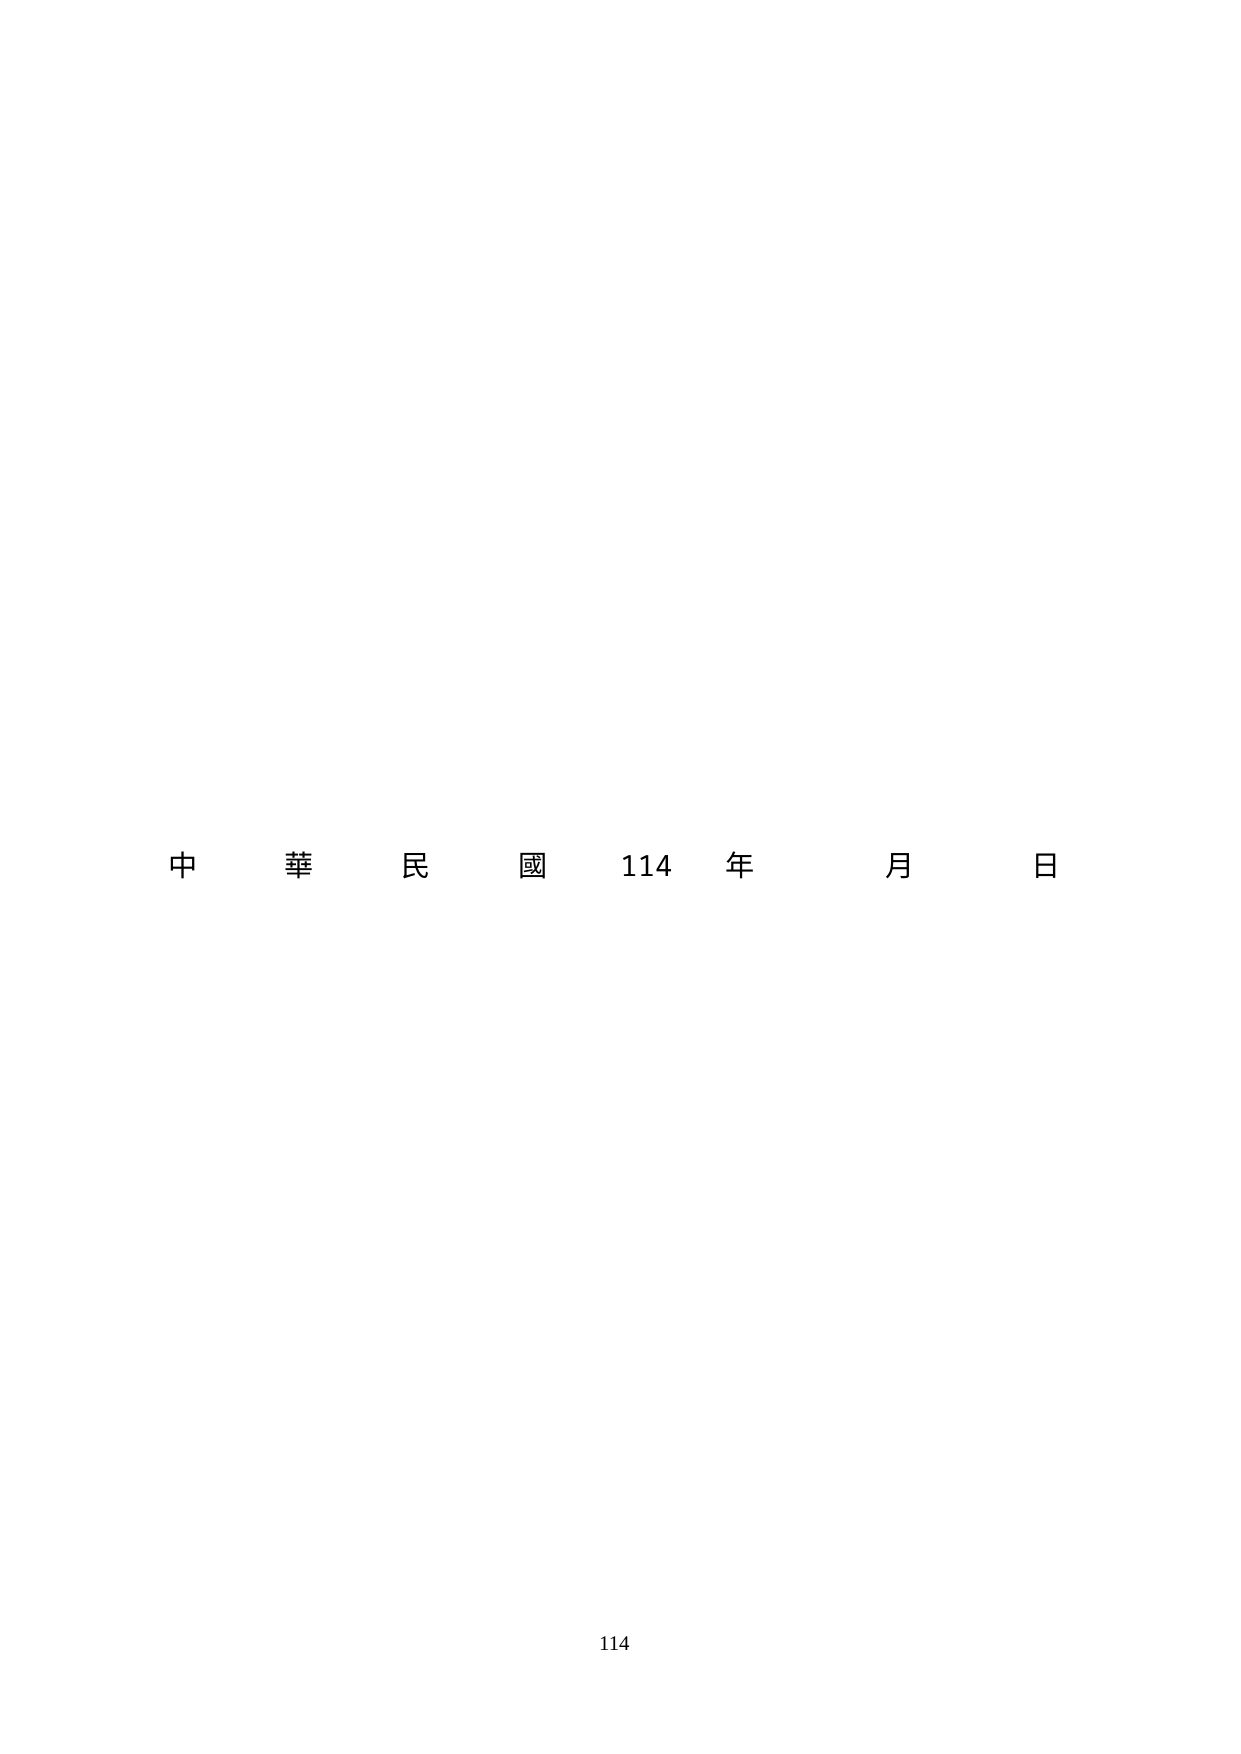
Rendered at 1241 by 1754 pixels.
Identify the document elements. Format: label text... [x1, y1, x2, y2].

text 中 華 民 國 114 年 月 日 [94, 822, 1134, 884]
